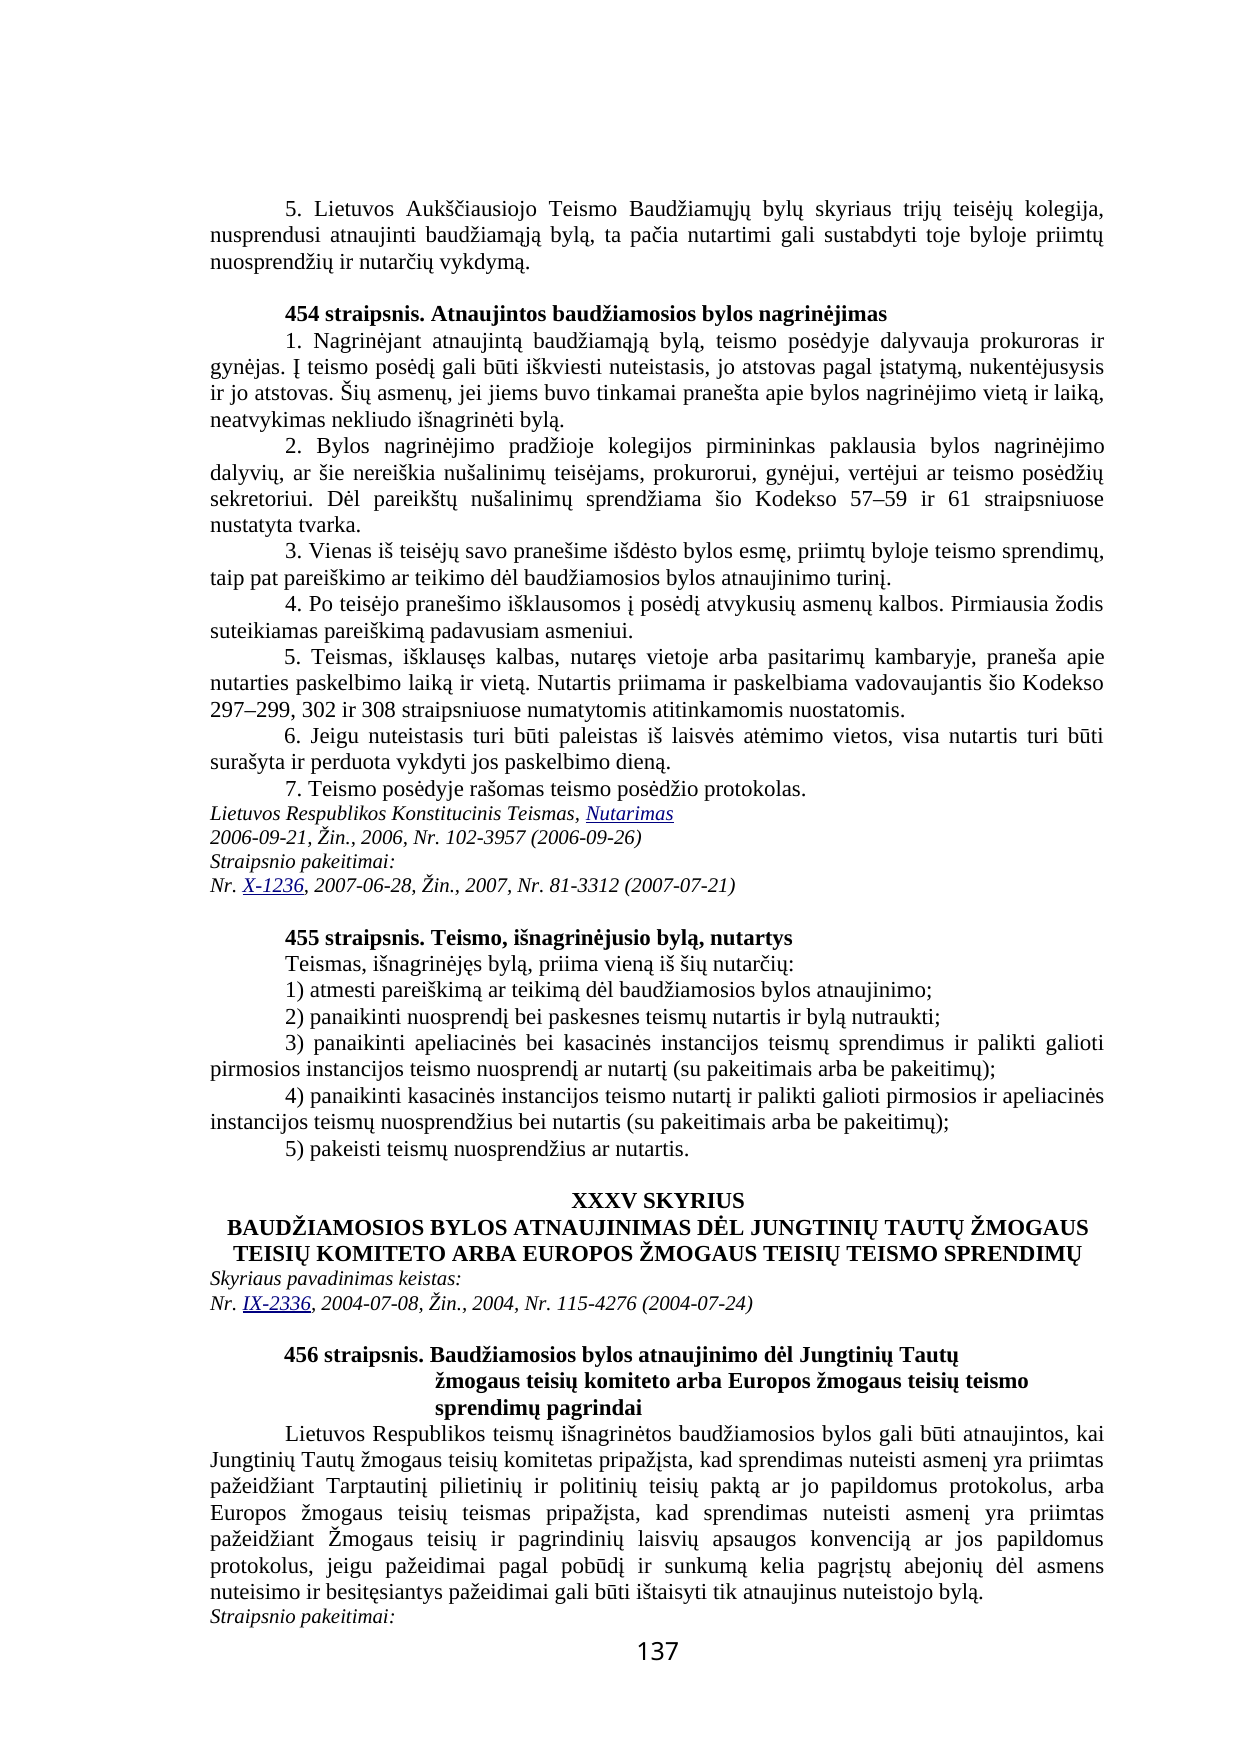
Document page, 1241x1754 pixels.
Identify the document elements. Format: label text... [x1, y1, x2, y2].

text sprendimų pagrindai [360, 1393, 1106, 1420]
text 2006-09-21, Žin., 2006, Nr. 102-3957 (2006-09-26) [210, 825, 1106, 849]
text 3) panaikinti apeliacinės bei kasacinės instancijos teismų sprendimus ir palikti galioti pirmosios instancijos teismo nuosprendį ar nutartį (su pakeitimais arba be pakeitimų); [210, 1029, 1106, 1082]
text 5. Teismas, išklausęs kalbas, nutaręs vietoje arba pasitarimų kambaryje, praneša apie nutarties paskelbimo laiką ir vietą. Nutartis priimama ir paskelbiama vadovaujantis šio Kodekso 297–299, 302 ir 308 straipsniuose numatytomis atitinkamomis nuostatomis. [210, 643, 1106, 722]
text 1) atmesti pareiškimą ar teikimą dėl baudžiamosios bylos atnaujinimo; [210, 976, 1106, 1003]
text 3. Vienas iš teisėjų savo pranešime išdėsto bylos esmę, priimtų byloje teismo sprendimų, taip pat pareiškimo ar teikimo dėl baudžiamosios bylos atnaujinimo turinį. [210, 538, 1106, 590]
text XXXV SKYRIUS [210, 1187, 1106, 1214]
text žmogaus teisių komiteto arba Europos žmogaus teisių teismo [360, 1367, 1106, 1393]
text Teismas, išnagrinėjęs bylą, priima vieną iš šių nutarčių: [210, 950, 1106, 976]
text 454 straipsnis. Atnaujintos baudžiamosios bylos nagrinėjimas [210, 300, 1106, 327]
text 456 straipsnis. Baudžiamosios bylos atnaujinimo dėl Jungtinių Tautų [210, 1341, 1106, 1367]
text Lietuvos Respublikos Konstitucinis Teismas, Nutarimas [210, 801, 1106, 825]
text Skyriaus pavadinimas keistas: [210, 1266, 1106, 1290]
text 7. Teismo posėdyje rašomas teismo posėdžio protokolas. [210, 775, 1106, 801]
text 2) panaikinti nuosprendį bei paskesnes teismų nutartis ir bylą nutraukti; [210, 1003, 1106, 1029]
text Lietuvos Respublikos teismų išnagrinėtos baudžiamosios bylos gali būti atnaujintos, kai Jungtinių Tautų žmogaus teisių komitetas pripažįsta, kad sprendimas nuteisti asmenį yra priimtas pažeidžiant Tarptautinį pilietinių ir politinių teisių paktą ar jo papildomus protokolus, arba Europos žmogaus teisių teismas pripažįsta, kad sprendimas nuteisti asmenį yra priimtas pažeidžiant Žmogaus teisių ir pagrindinių laisvių apsaugos konvenciją ar jos papildomus protokolus, jeigu pažeidimai pagal pobūdį ir sunkumą kelia pagrįstų abejonių dėl asmens nuteisimo ir besitęsiantys pažeidimai gali būti ištaisyti tik atnaujinus nuteistojo bylą. [210, 1420, 1106, 1604]
text 4) panaikinti kasacinės instancijos teismo nutartį ir palikti galioti pirmosios ir apeliacinės instancijos teismų nuosprendžius bei nutartis (su pakeitimais arba be pakeitimų); [210, 1082, 1106, 1134]
text 5. Lietuvos Aukščiausiojo Teismo Baudžiamųjų bylų skyriaus trijų teisėjų kolegija, nusprendusi atnaujinti baudžiamąją bylą, ta pačia nutartimi gali sustabdyti toje byloje priimtų nuosprendžių ir nutarčių vykdymą. [210, 195, 1106, 274]
text Straipsnio pakeitimai: [210, 849, 1106, 873]
text 4. Po teisėjo pranešimo išklausomos į posėdį atvykusių asmenų kalbos. Pirmiausia žodis suteikiamas pareiškimą padavusiam asmeniui. [210, 590, 1106, 643]
text 2. Bylos nagrinėjimo pradžioje kolegijos pirmininkas paklausia bylos nagrinėjimo dalyvių, ar šie nereiškia nušalinimų teisėjams, prokurorui, gynėjui, vertėjui ar teismo posėdžių sekretoriui. Dėl pareikštų nušalinimų sprendžiama šio Kodekso 57–59 ir 61 straipsniuose nustatyta tvarka. [210, 432, 1106, 538]
text 6. Jeigu nuteistasis turi būti paleistas iš laisvės atėmimo vietos, visa nutartis turi būti surašyta ir perduota vykdyti jos paskelbimo dieną. [210, 722, 1106, 775]
text BAUDŽIAMOSIOS BYLOS ATNAUJINIMAS DĖL JUNGTINIŲ TAUTŲ ŽMOGAUS TEISIŲ KOMITETO ARBA EUROPOS ŽMOGAUS TEISIŲ TEISMO SPRENDIMŲ [210, 1214, 1106, 1266]
text 5) pakeisti teismų nuosprendžius ar nutartis. [210, 1134, 1106, 1161]
text Nr. X-1236, 2007-06-28, Žin., 2007, Nr. 81-3312 (2007-07-21) [210, 873, 1106, 897]
text Straipsnio pakeitimai: [210, 1604, 1106, 1628]
text 1. Nagrinėjant atnaujintą baudžiamąją bylą, teismo posėdyje dalyvauja prokuroras ir gynėjas. Į teismo posėdį gali būti iškviesti nuteistasis, jo atstovas pagal įstatymą, nukentėjusysis ir jo atstovas. Šių asmenų, jei jiems buvo tinkamai pranešta apie bylos nagrinėjimo vietą ir laiką, neatvykimas nekliudo išnagrinėti bylą. [210, 327, 1106, 432]
text Nr. IX-2336, 2004-07-08, Žin., 2004, Nr. 115-4276 (2004-07-24) [210, 1290, 1106, 1314]
text 455 straipsnis. Teismo, išnagrinėjusio bylą, nutartys [210, 924, 1106, 950]
